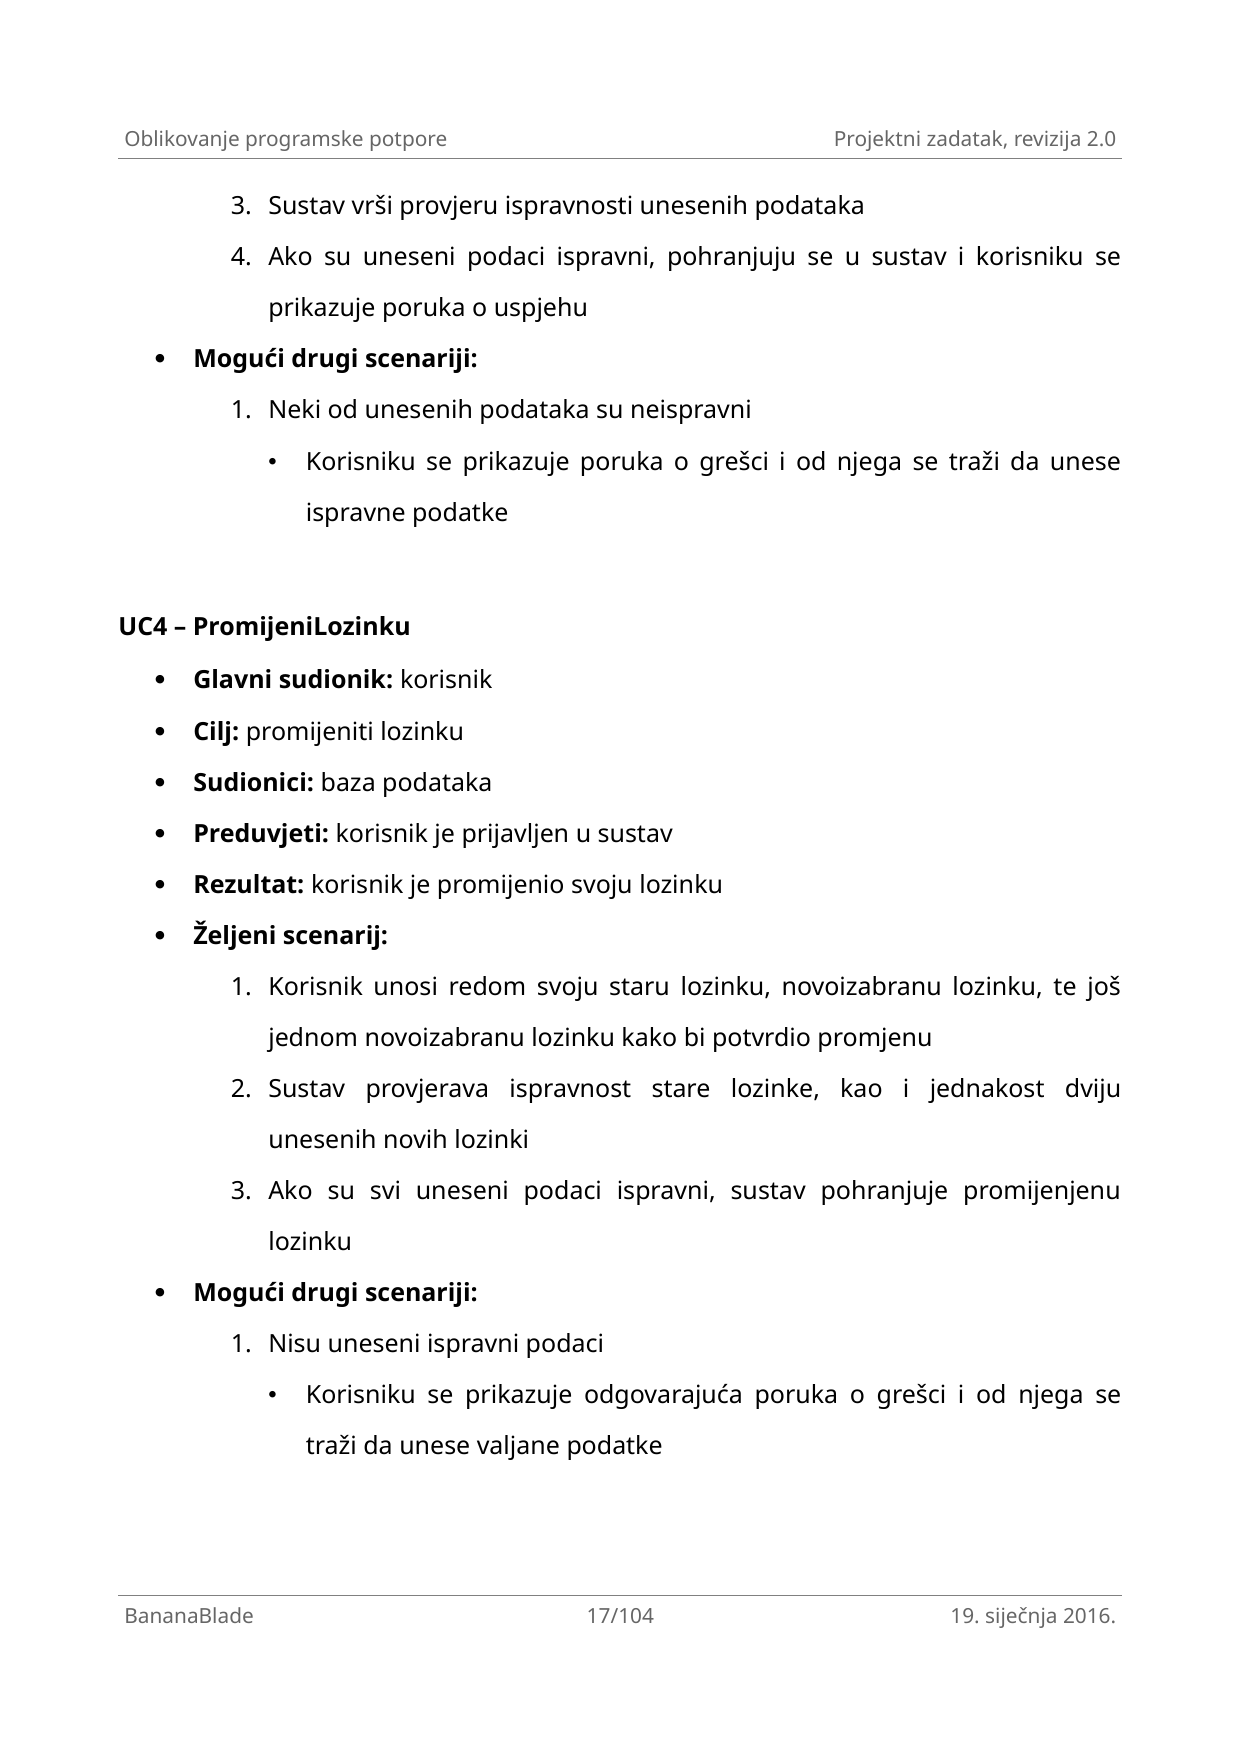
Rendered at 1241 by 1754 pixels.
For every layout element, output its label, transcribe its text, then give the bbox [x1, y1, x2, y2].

list Sudionici: baza podataka [156, 764, 1122, 798]
list Preduvjeti: korisnik je prijavljen u sustav [156, 815, 1122, 849]
list Korisnik unosi redom svoju staru lozinku, novoizabranu lozinku, te još jednom novoizabranu lozinku kako bi potvrdio promjenu [231, 968, 1122, 1053]
list Ako su uneseni podaci ispravni, pohranjuju se u sustav i korisniku se prikazuje poruka o uspjehu [231, 239, 1122, 324]
list Sustav provjerava ispravnost stare lozinke, kao i jednakost dviju unesenih novih lozinki [231, 1071, 1122, 1156]
list Mogući drugi scenariji: [156, 341, 1122, 375]
list Korisniku se prikazuje poruka o grešci i od njega se traži da unese ispravne podatke [268, 443, 1122, 528]
list Rezultat: korisnik je promijenio svoju lozinku [156, 866, 1122, 900]
list Cilj: promijeniti lozinku [156, 713, 1122, 747]
list Neki od unesenih podataka su neispravni [231, 392, 1122, 426]
subtitle UC4 – PromijeniLozinku [118, 609, 1122, 643]
list Glavni sudionik: korisnik [156, 662, 1122, 696]
list Nisu uneseni ispravni podaci [231, 1326, 1122, 1360]
list Ako su svi uneseni podaci ispravni, sustav pohranjuje promijenjenu lozinku [231, 1173, 1122, 1258]
list Mogući drugi scenariji: [156, 1275, 1122, 1309]
list Korisniku se prikazuje odgovarajuća poruka o grešci i od njega se traži da unese valjane podatke [268, 1377, 1122, 1462]
list Sustav vrši provjeru ispravnosti unesenih podataka [231, 188, 1122, 222]
list Željeni scenarij: [156, 917, 1122, 951]
